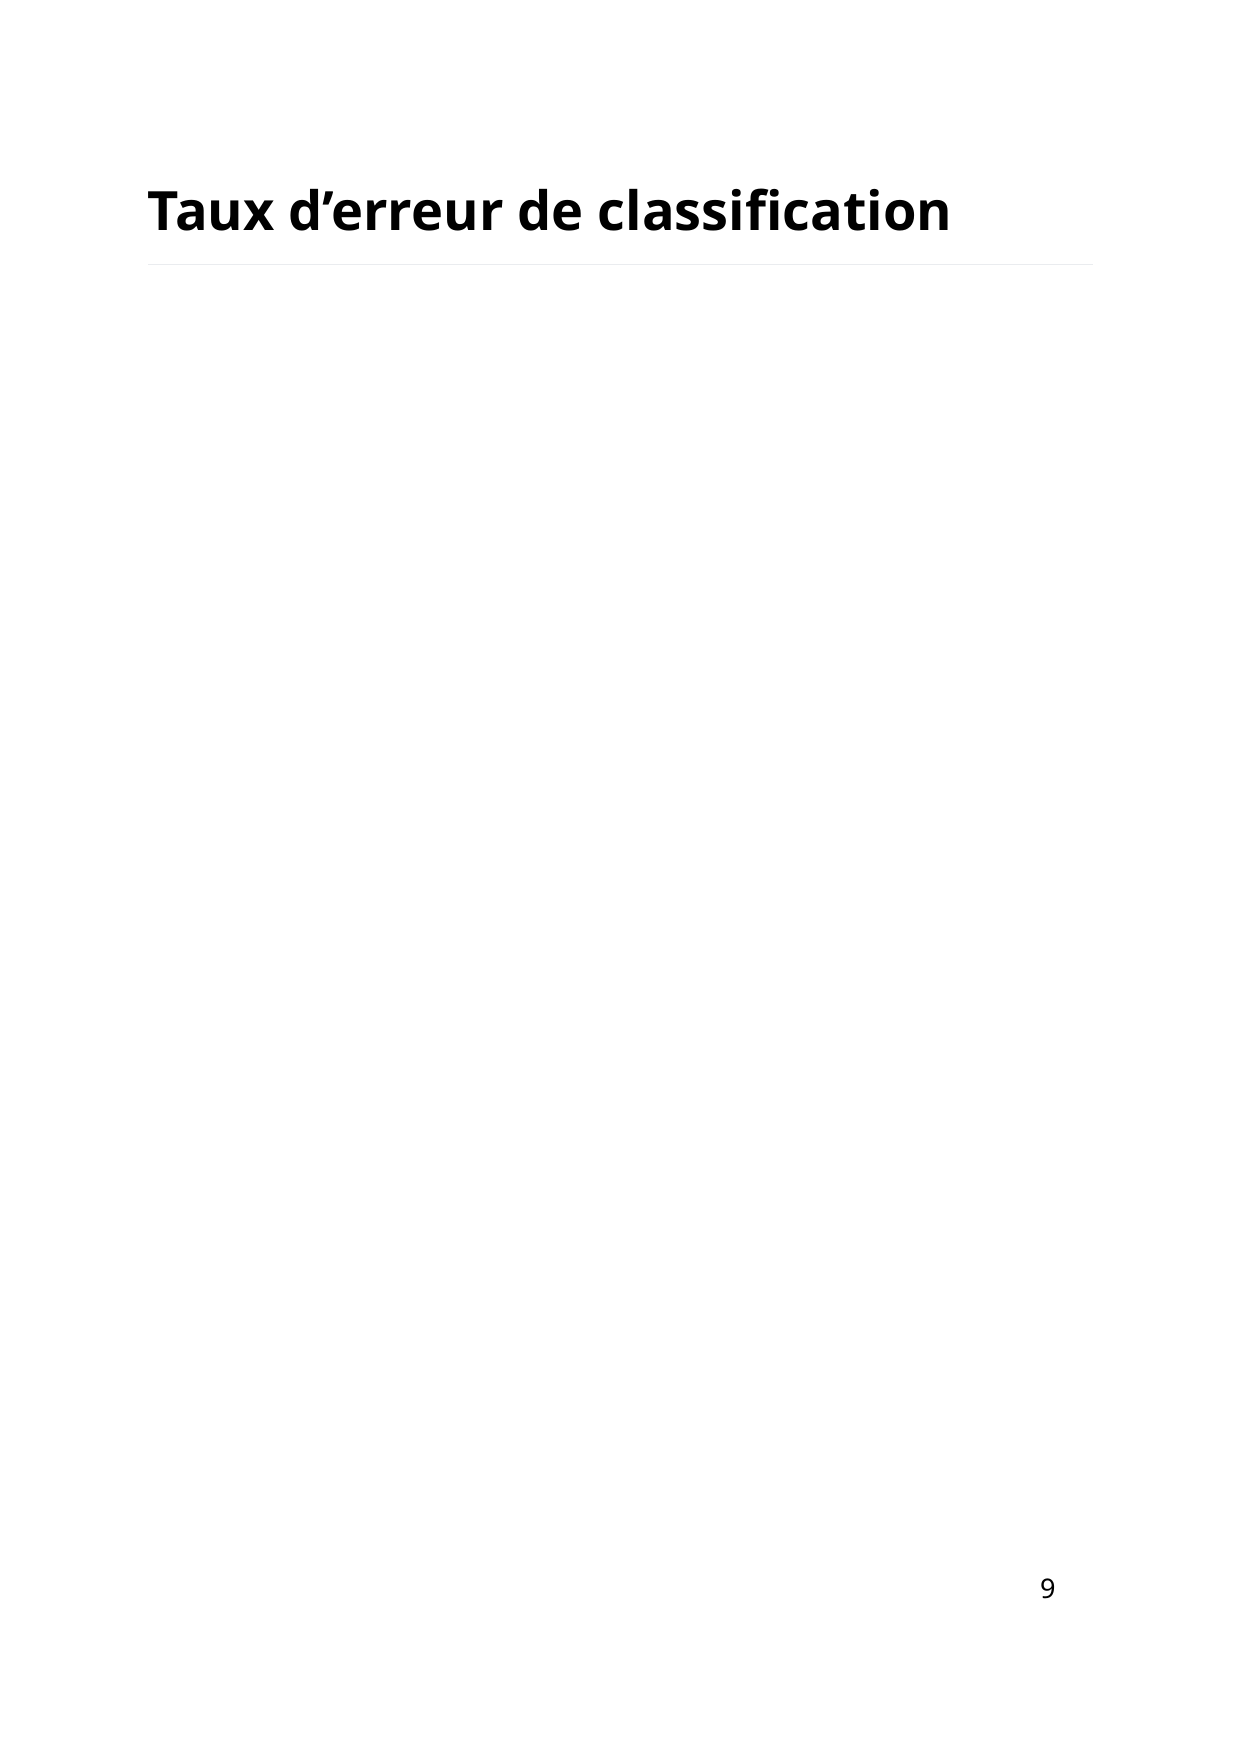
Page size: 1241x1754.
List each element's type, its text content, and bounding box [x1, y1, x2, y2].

subtitle Taux d’erreur de classification [148, 173, 1093, 264]
